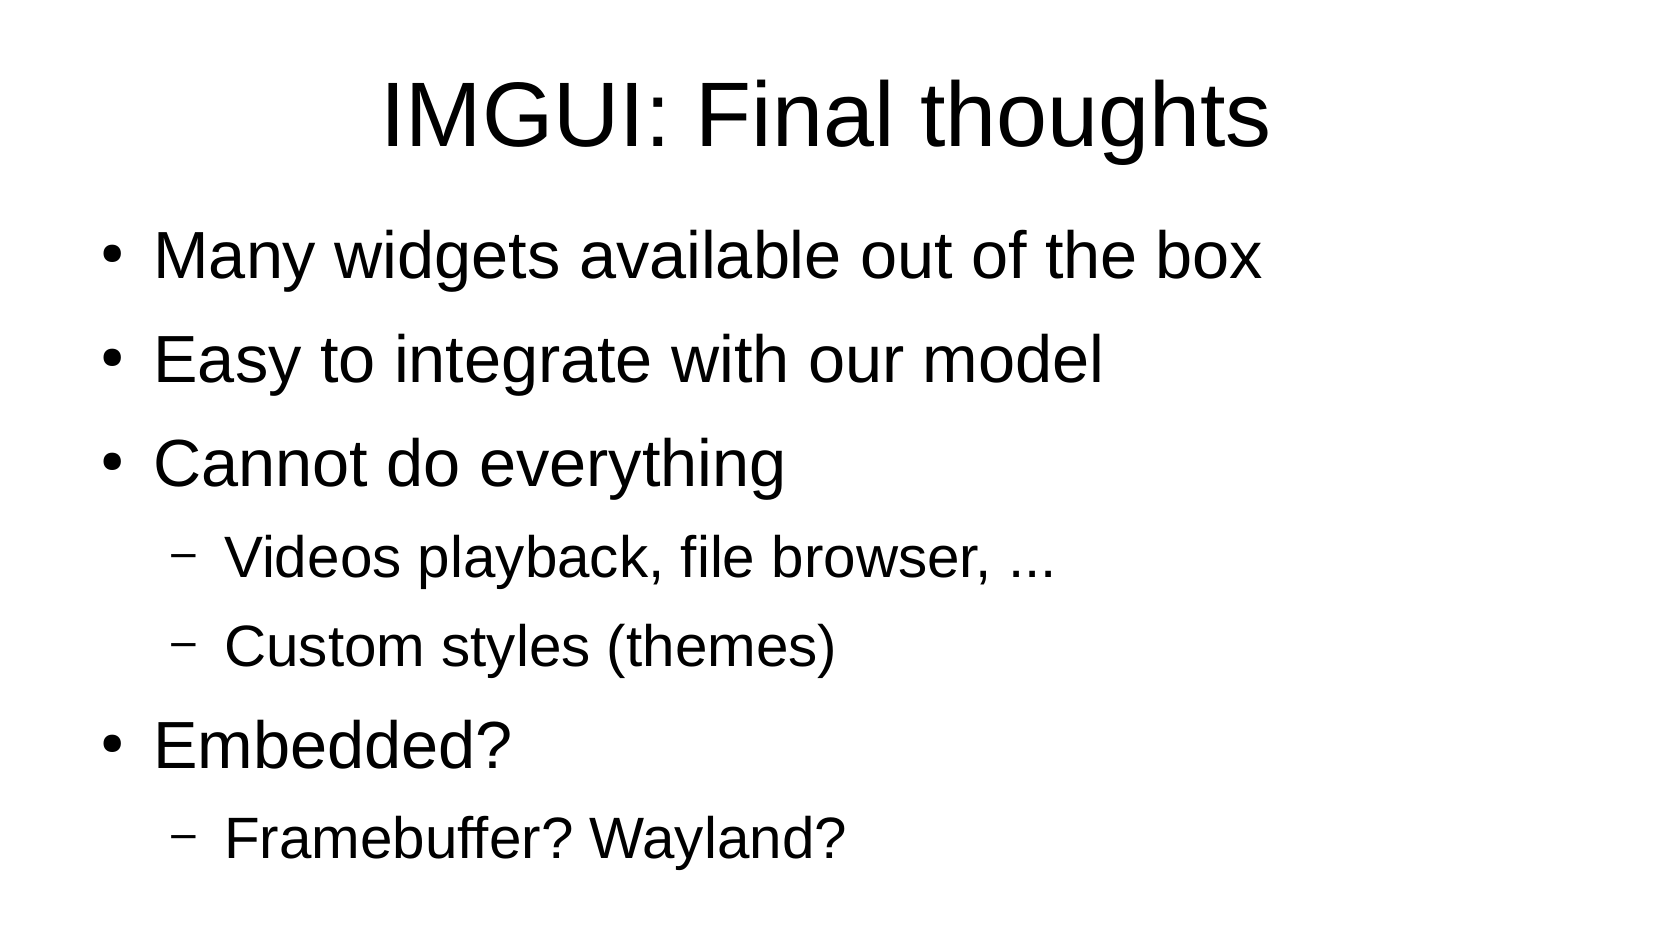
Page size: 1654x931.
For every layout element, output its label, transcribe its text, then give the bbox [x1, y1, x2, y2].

title IMGUI: Final thoughts [82, 37, 1571, 193]
list Many widgets available out of the box Easy to integrate with our model Cannot do everything Videos playback, file browser, ... Custom styles (themes) Embedded? Framebuffer? Wayland? [82, 217, 1571, 901]
